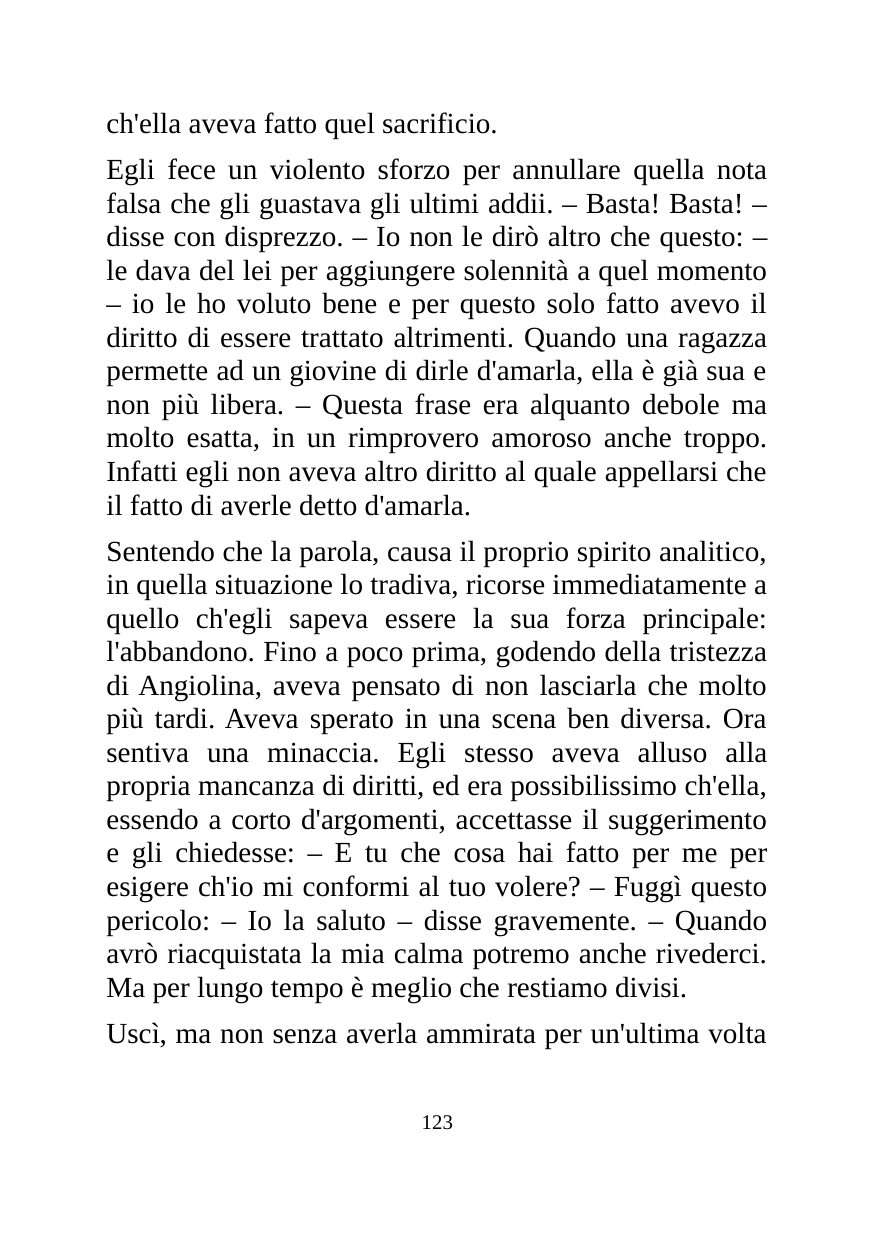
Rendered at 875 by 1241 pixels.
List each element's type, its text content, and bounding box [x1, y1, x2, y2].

text Egli fece un violento sforzo per annullare quella nota falsa che gli guastava gli ultimi addii. – Basta! Basta! – disse con disprezzo. – Io non le dirò altro che questo: – le dava del lei per aggiungere solennità a quel momento – io le ho voluto bene e per questo solo fatto avevo il diritto di essere trattato altrimenti. Quando una ragazza permette ad un giovine di dirle d'amarla, ella è già sua e non più libera. – Questa frase era alquanto debole ma molto esatta, in un rimprovero amoroso anche troppo. Infatti egli non aveva altro diritto al quale appellarsi che il fatto di averle detto d'amarla. [106, 152, 768, 521]
text Sentendo che la parola, causa il proprio spirito analitico, in quella situazione lo tradiva, ricorse immediatamente a quello ch'egli sapeva essere la sua forza principale: l'abbandono. Fino a poco prima, godendo della tristezza di Angiolina, aveva pensato di non lasciarla che molto più tardi. Aveva sperato in una scena ben diversa. Ora sentiva una minaccia. Egli stesso aveva alluso alla propria mancanza di diritti, ed era possibilissimo ch'ella, essendo a corto d'argomenti, accettasse il suggerimento e gli chiedesse: – E tu che cosa hai fatto per me per esigere ch'io mi conformi al tuo volere? – Fuggì questo pericolo: – Io la saluto – disse gravemente. – Quando avrò riacquistata la mia calma potremo anche rivederci. Ma per lungo tempo è meglio che restiamo divisi. [106, 534, 768, 1003]
text Uscì, ma non senza averla ammirata per un'ultima volta [106, 1016, 768, 1049]
text ch'ella aveva fatto quel sacrificio. [106, 106, 768, 140]
